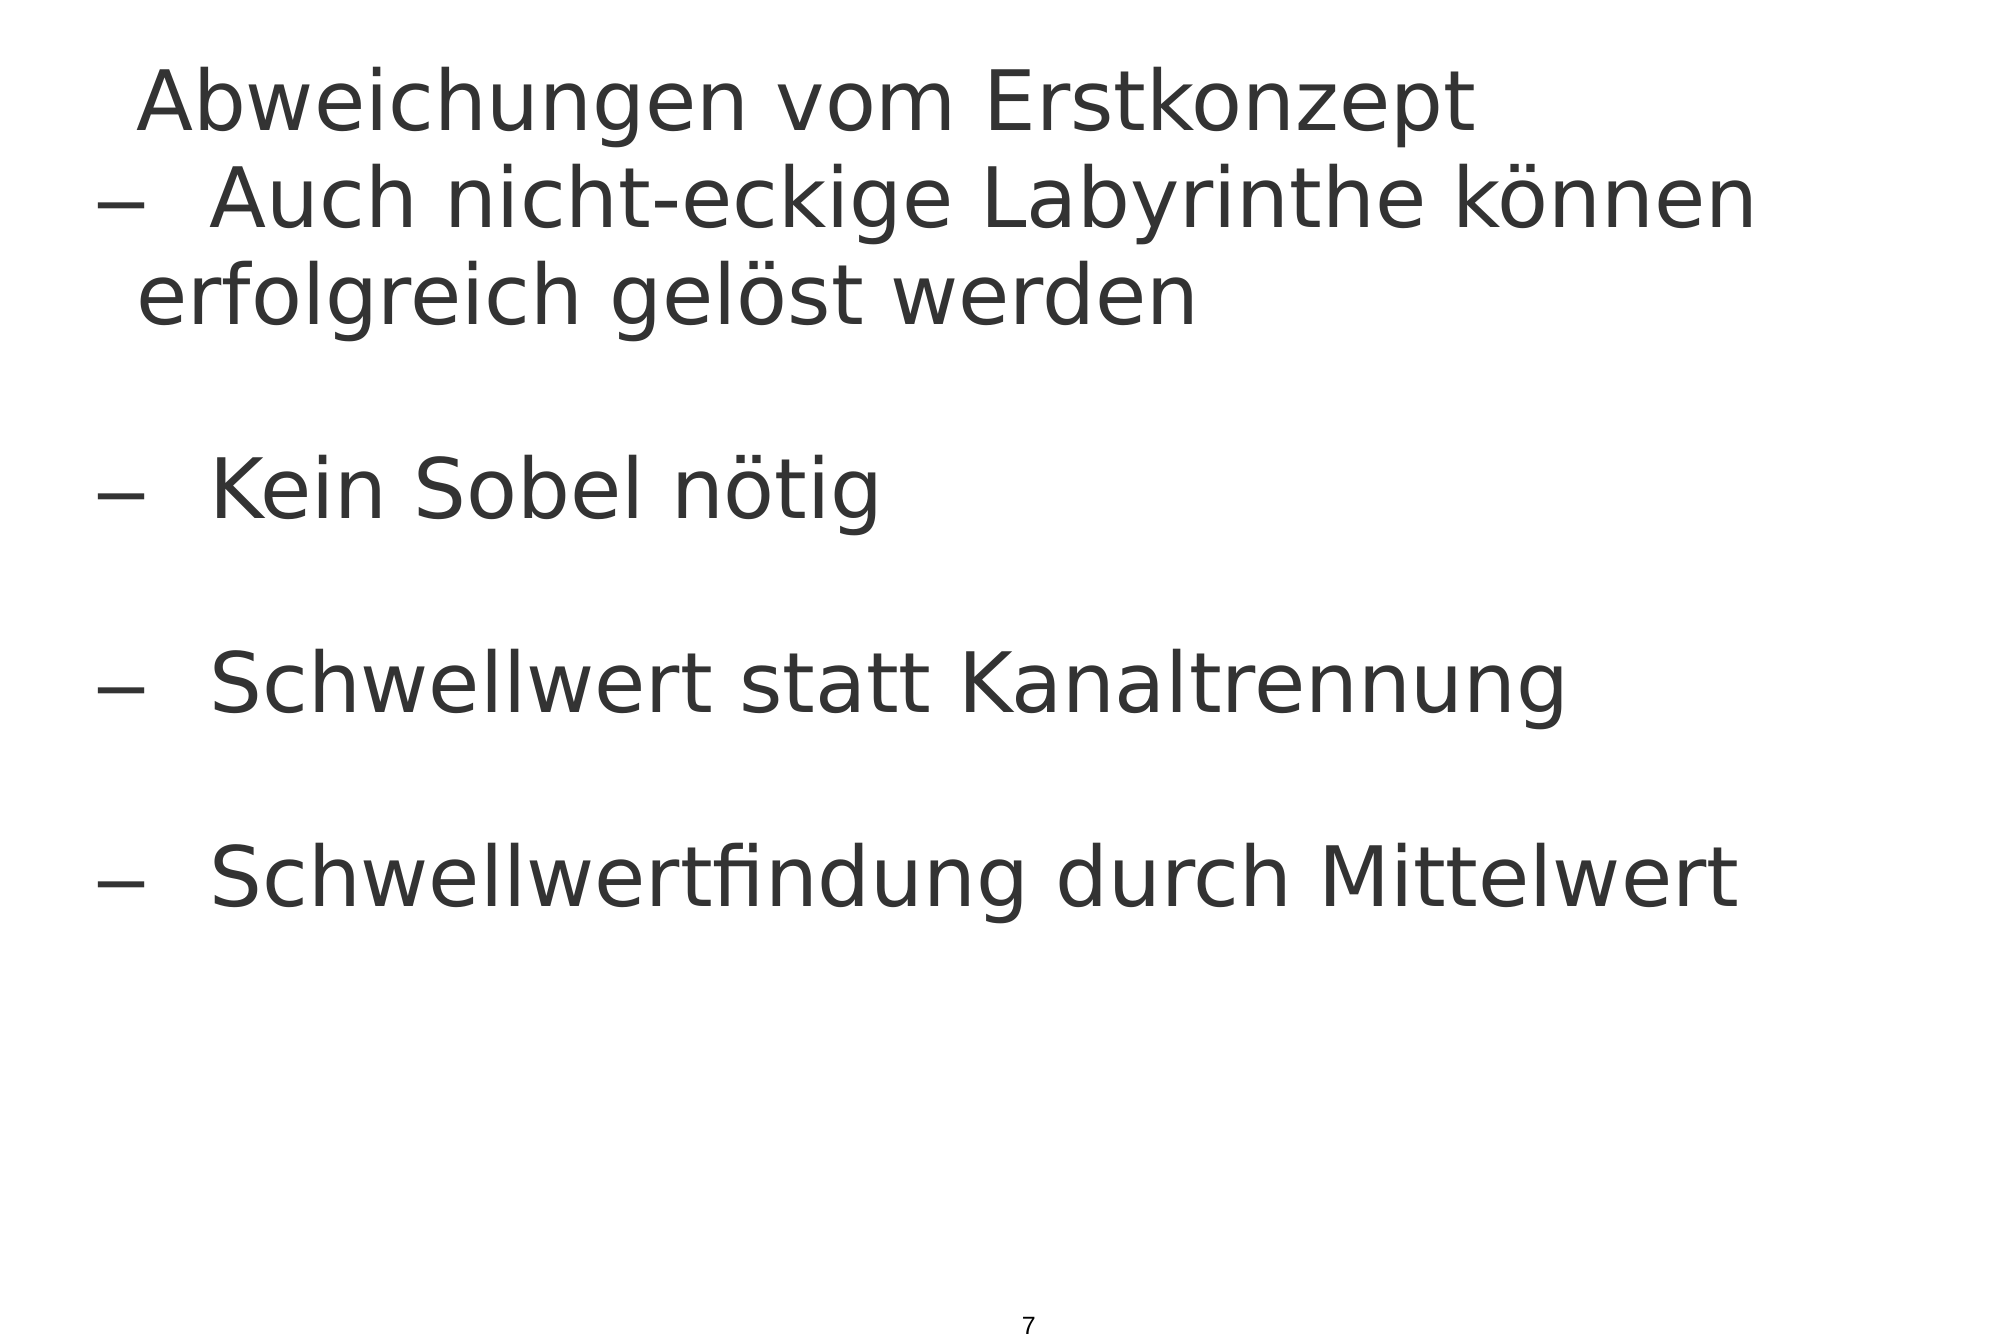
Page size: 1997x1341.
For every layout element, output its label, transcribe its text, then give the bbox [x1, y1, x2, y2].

list Schwellwertfindung durch Mittelwert [98, 829, 1996, 926]
list Schwellwert statt Kanaltrennung [98, 635, 1996, 829]
list Kein Sobel nötig [98, 441, 1996, 635]
list Auch nicht-eckige Labyrinthe können erfolgreich gelöst werden [98, 150, 1996, 441]
list Abweichungen vom Erstkonzept [98, 53, 1996, 150]
